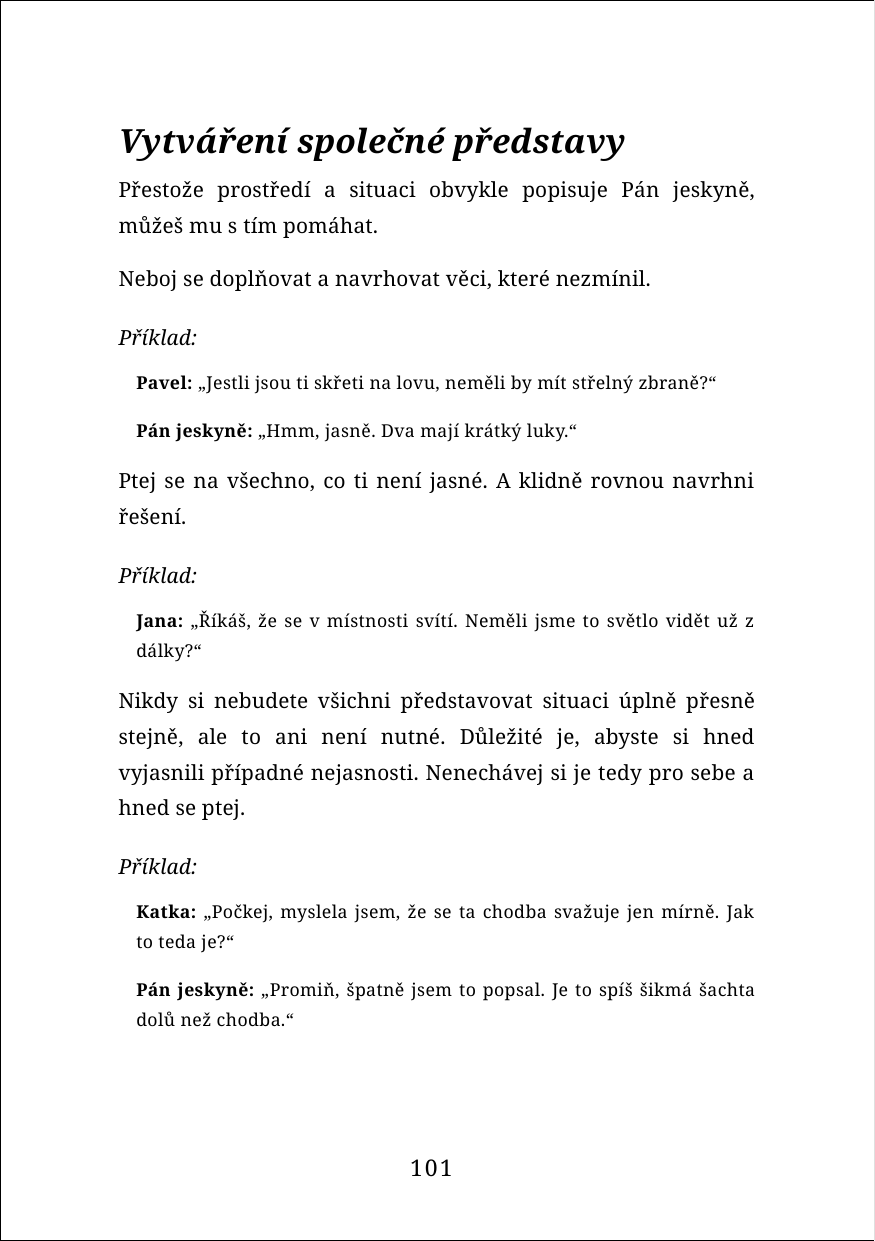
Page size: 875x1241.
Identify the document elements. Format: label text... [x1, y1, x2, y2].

text Neboj se doplňovat a navrhovat věci, které nezmínil. [118, 264, 756, 293]
text Přestože prostředí a situaci obvykle popisuje Pán jeskyně, můžeš mu s tím pomáhat. [118, 175, 756, 239]
text Katka: „Počkej, myslela jsem, že se ta chodba svažuje jen mírně. Jak to teda je?“ [136, 899, 756, 954]
text Pavel: „Jestli jsou ti skřeti na lovu, neměli by mít střelný zbraně?“ [136, 371, 756, 395]
text Pán jeskyně: „Hmm, jasně. Dva mají krátký luky.“ [136, 418, 756, 443]
subtitle Vytváření společné představy [118, 118, 756, 164]
text Příklad: [118, 852, 756, 881]
text Příklad: [118, 561, 756, 589]
text Pán jeskyně: „Promiň, špatně jsem to popsal. Je to spíš šikmá šachta dolů než chodba.“ [136, 978, 756, 1032]
text Nikdy si nebudete všichni představovat situaci úplně přesně stejně, ale to ani není nutné. Důležité je, abyste si hned vyjasnili případné nejasnosti. Nenechávej si je tedy pro sebe a hned se ptej. [118, 687, 756, 822]
text Příklad: [118, 323, 756, 352]
text Ptej se na všechno, co ti není jasné. A klidně rovnou navrhni řešení. [118, 466, 756, 530]
text Jana: „Říkáš, že se v místnosti svítí. Neměli jsme to světlo vidět už z dálky?“ [136, 608, 756, 663]
